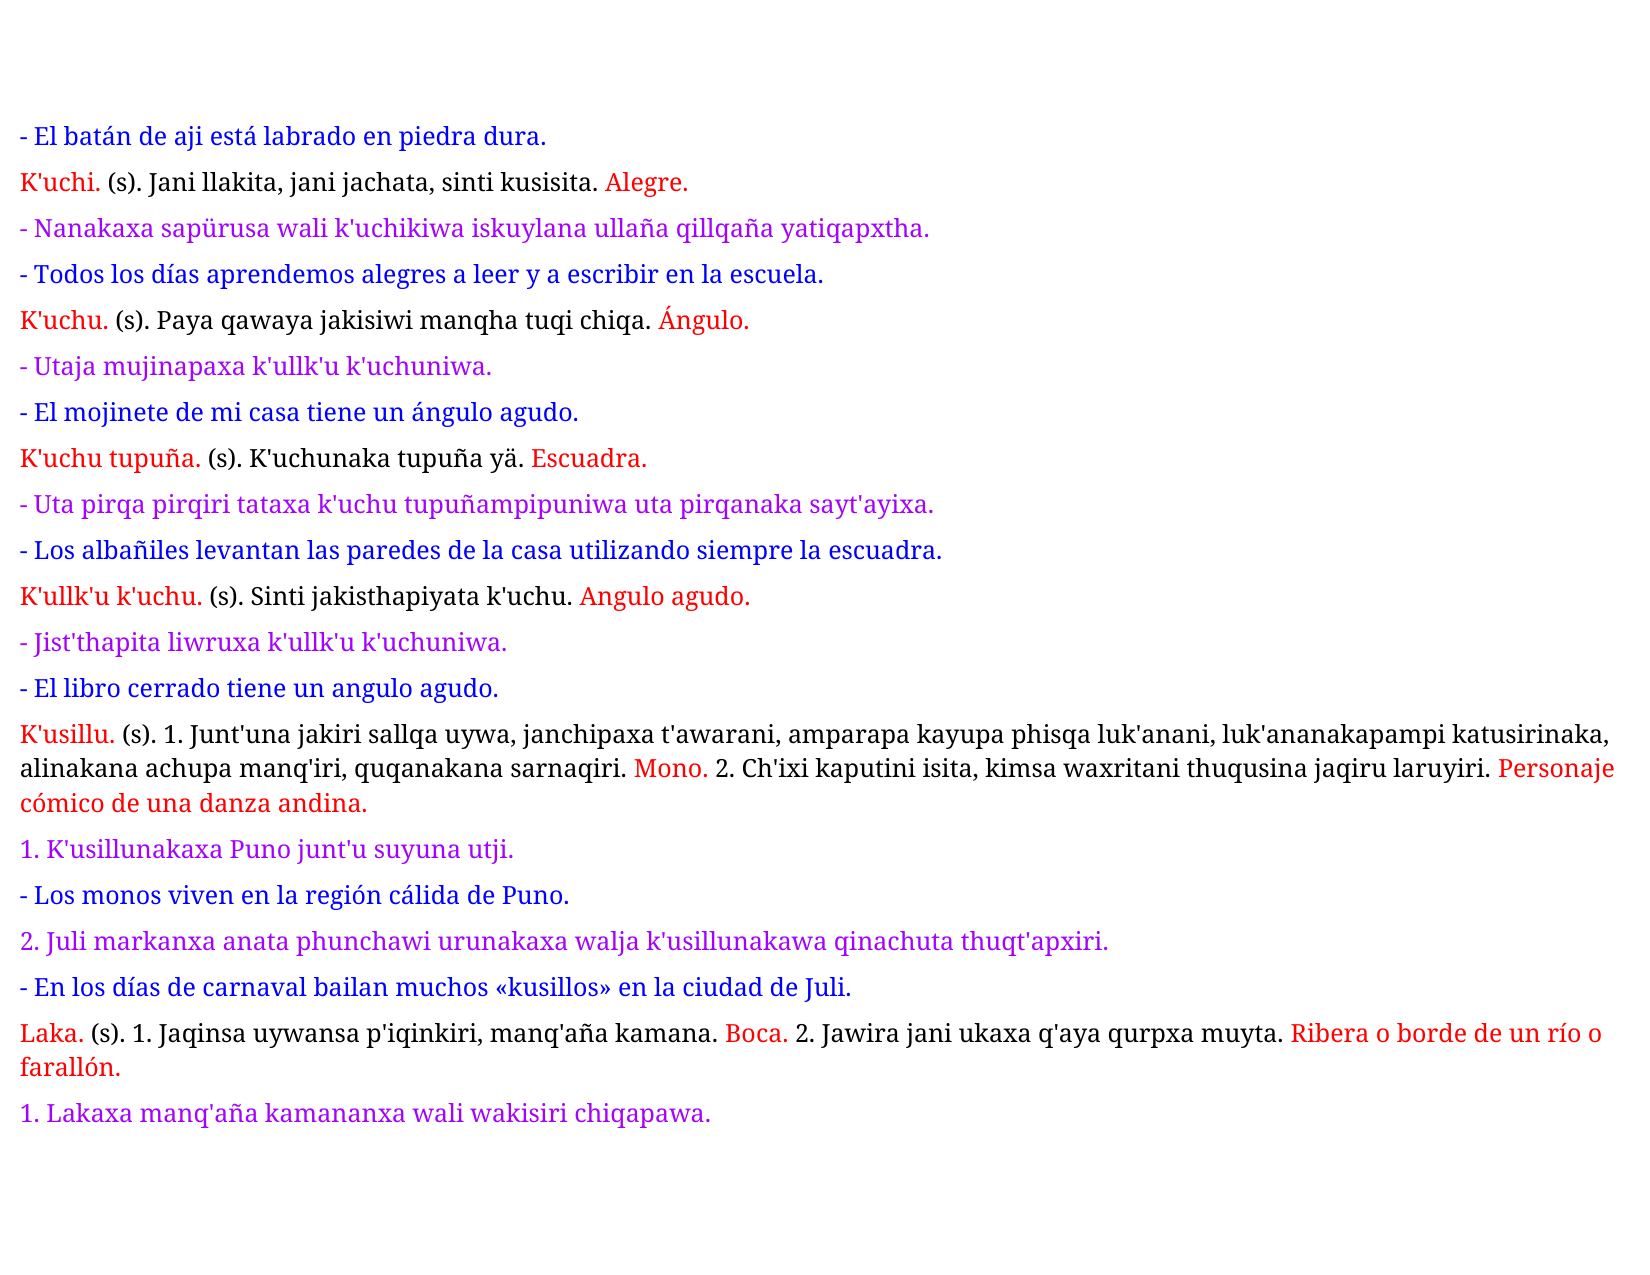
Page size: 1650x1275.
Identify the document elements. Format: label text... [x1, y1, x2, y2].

text K'ullk'u k'uchu. (s). Sinti jakisthapiyata k'uchu. Angulo agudo. [19, 579, 1616, 613]
text 2. Juli markanxa anata phunchawi urunakaxa walja k'usillunakawa qinachuta thuqt'apxiri. [19, 923, 1616, 957]
text - Uta pirqa pirqiri tataxa k'uchu tupuñampipuniwa uta pirqanaka sayt'ayixa. [19, 487, 1616, 521]
text - El mojinete de mi casa tiene un ángulo agudo. [19, 395, 1616, 429]
text - Todos los días aprendemos alegres a leer y a escribir en la escuela. [19, 257, 1616, 291]
text - Utaja mujinapaxa k'ullk'u k'uchuniwa. [19, 349, 1616, 383]
text K'uchi. (s). Jani llakita, jani jachata, sinti kusisita. Alegre. [19, 164, 1616, 199]
text - El libro cerrado tiene un angulo agudo. [19, 671, 1616, 705]
text - En los días de carnaval bailan muchos «kusillos» en la ciudad de Juli. [19, 969, 1616, 1003]
text K'uchu. (s). Paya qawaya jakisiwi manqha tuqi chiqa. Ángulo. [19, 303, 1616, 337]
text - Los monos viven en la región cálida de Puno. [19, 877, 1616, 911]
text - El batán de aji está labrado en piedra dura. [19, 118, 1616, 153]
text 1. K'usillunakaxa Puno junt'u suyuna utji. [19, 831, 1616, 865]
text Laka. (s). 1. Jaqinsa uywansa p'iqinkiri, manq'aña kamana. Boca. 2. Jawira jani ukaxa q'aya qurpxa muyta. Ribera o borde de un río o farallón. [19, 1015, 1616, 1083]
text - Nanakaxa sapürusa wali k'uchikiwa iskuylana ullaña qillqaña yatiqapxtha. [19, 211, 1616, 245]
text K'uchu tupuña. (s). K'uchunaka tupuña yä. Escuadra. [19, 441, 1616, 475]
text - Jist'thapita liwruxa k'ullk'u k'uchuniwa. [19, 625, 1616, 659]
text - Los albañiles levantan las paredes de la casa utilizando siempre la escuadra. [19, 533, 1616, 567]
text 1. Lakaxa manq'aña kamananxa wali wakisiri chiqapawa. [19, 1096, 1616, 1129]
text K'usillu. (s). 1. Junt'una jakiri sallqa uywa, janchipaxa t'awarani, amparapa kayupa phisqa luk'anani, luk'ananakapampi katusirinaka, alinakana achupa manq'iri, quqanakana sarnaqiri. Mono. 2. Ch'ixi kaputini isita, kimsa waxritani thuqusina jaqiru laruyiri. Personaje cómico de una danza andina. [19, 717, 1616, 819]
